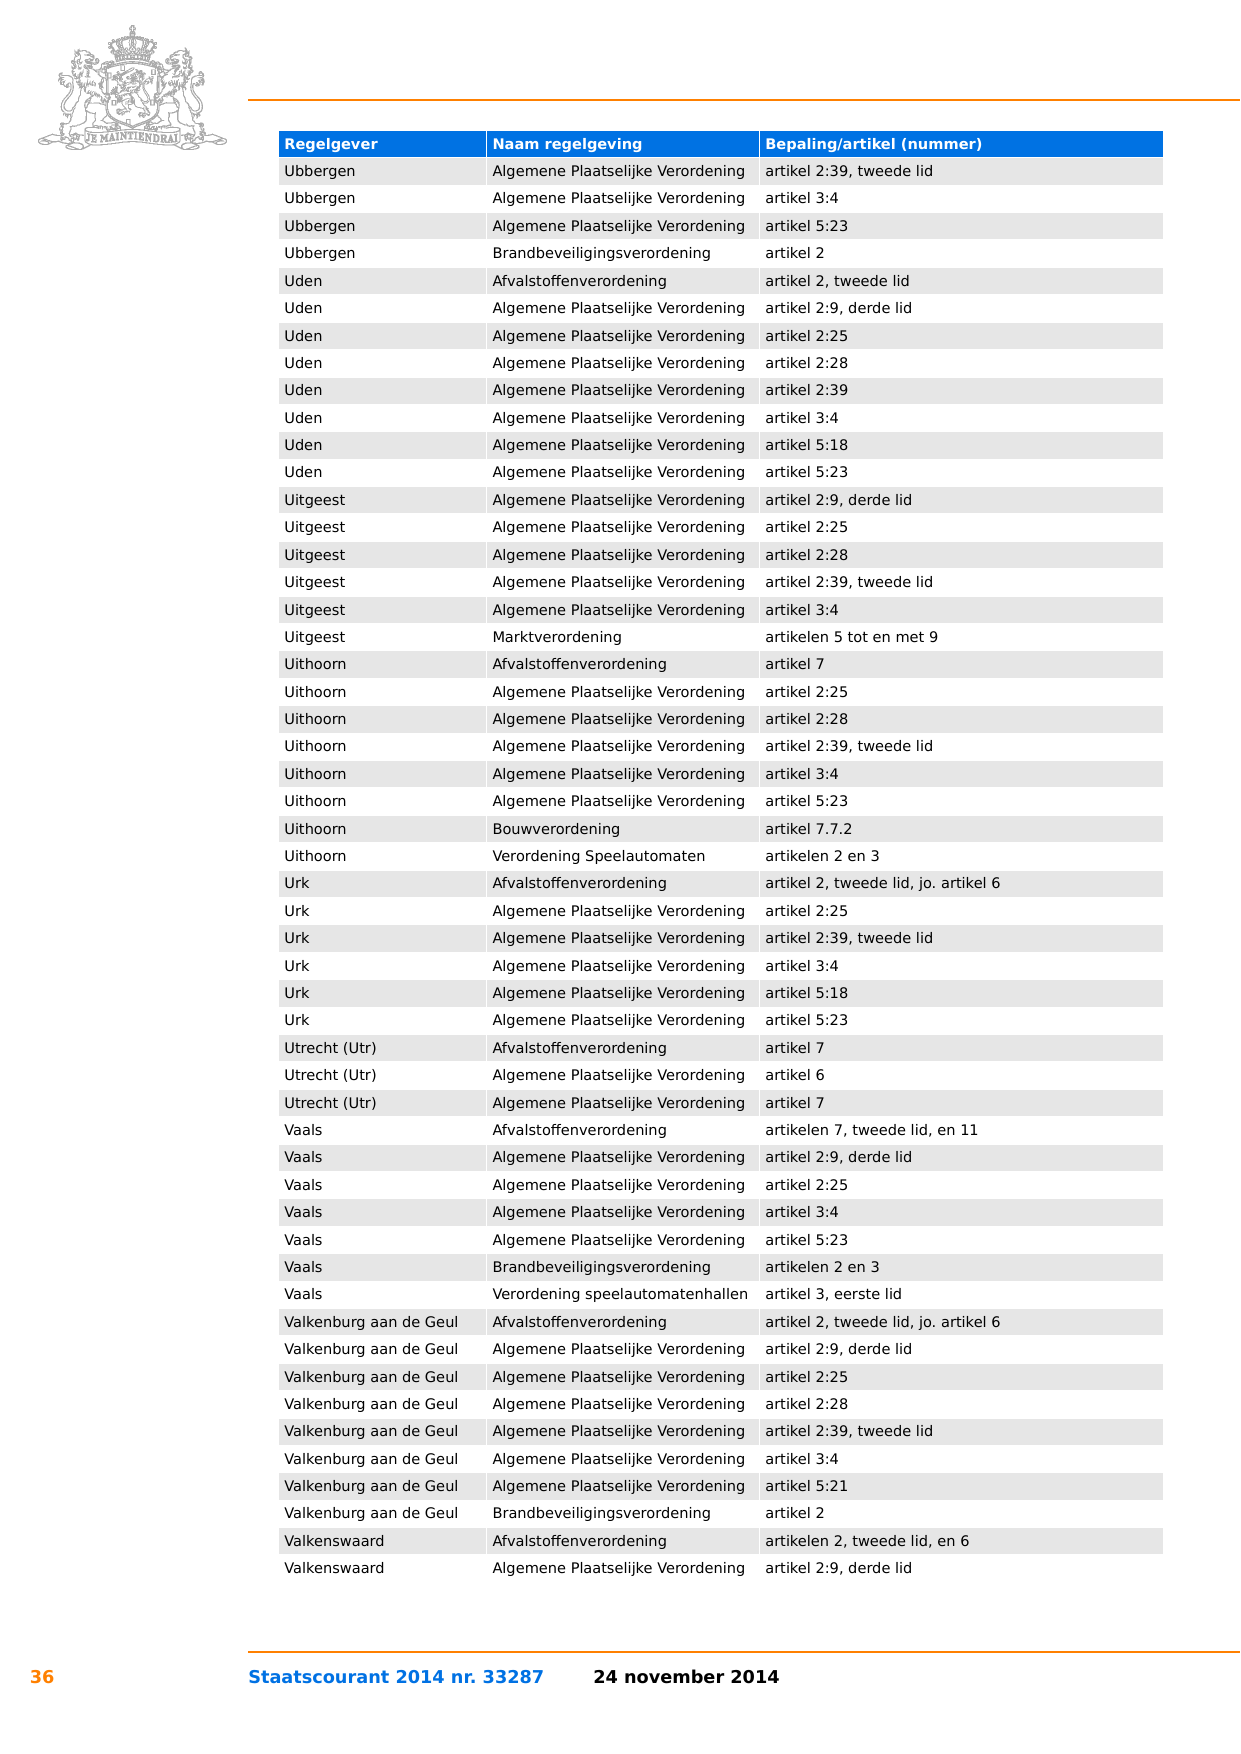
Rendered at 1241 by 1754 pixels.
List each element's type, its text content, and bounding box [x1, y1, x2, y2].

table_cell Uitgeest [279, 624, 486, 650]
table_cell artikel 3:4 [760, 953, 1163, 979]
table_cell Utrecht (Utr) [279, 1063, 486, 1089]
table_cell Algemene Plaatselijke Verordening [487, 1419, 759, 1445]
table_cell Algemene Plaatselijke Verordening [487, 158, 759, 185]
table_cell Algemene Plaatselijke Verordening [487, 1199, 759, 1226]
table_cell artikel 2:28 [760, 350, 1163, 376]
table_cell Algemene Plaatselijke Verordening [487, 1172, 759, 1198]
table_cell Uithoorn [279, 734, 486, 760]
table_cell Valkenburg aan de Geul [279, 1336, 486, 1363]
table_cell artikel 5:23 [760, 789, 1163, 815]
table_cell Algemene Plaatselijke Verordening [487, 405, 759, 431]
table_cell artikel 2:28 [760, 1391, 1163, 1417]
table_cell Algemene Plaatselijke Verordening [487, 1446, 759, 1472]
table_cell Algemene Plaatselijke Verordening [487, 1008, 759, 1034]
table_cell Valkenswaard [279, 1528, 486, 1554]
table_cell Afvalstoffenverordening [487, 1528, 759, 1554]
table_cell artikel 5:23 [760, 460, 1163, 486]
table_cell Uden [279, 432, 486, 459]
table_cell Brandbeveiligingsverordening [487, 1501, 759, 1527]
table_cell Ubbergen [279, 186, 486, 212]
table_cell Algemene Plaatselijke Verordening [487, 1473, 759, 1500]
table_cell Afvalstoffenverordening [487, 1309, 759, 1335]
table_cell artikelen 2 en 3 [760, 1254, 1163, 1281]
table_cell Vaals [279, 1254, 486, 1281]
table_cell Vaals [279, 1227, 486, 1253]
table_cell Afvalstoffenverordening [487, 651, 759, 678]
table_cell artikel 5:23 [760, 1227, 1163, 1253]
table_cell Afvalstoffenverordening [487, 871, 759, 897]
table_cell artikel 3:4 [760, 761, 1163, 787]
table_cell Utrecht (Utr) [279, 1035, 486, 1061]
table_header Regelgever [279, 131, 486, 157]
table_cell Vaals [279, 1199, 486, 1226]
table_cell Algemene Plaatselijke Verordening [487, 898, 759, 924]
table_cell artikel 2:28 [760, 706, 1163, 733]
table_cell artikel 2:39, tweede lid [760, 1419, 1163, 1445]
table_cell Urk [279, 953, 486, 979]
table_cell Valkenswaard [279, 1556, 486, 1582]
table_cell Algemene Plaatselijke Verordening [487, 295, 759, 322]
table_cell Verordening speelautomatenhallen [487, 1282, 759, 1308]
table_cell Algemene Plaatselijke Verordening [487, 1090, 759, 1116]
table_cell Uden [279, 268, 486, 294]
table_cell Urk [279, 925, 486, 952]
table_cell Algemene Plaatselijke Verordening [487, 761, 759, 787]
table_cell artikel 3, eerste lid [760, 1282, 1163, 1308]
table_cell Uithoorn [279, 651, 486, 678]
table_cell artikel 3:4 [760, 1199, 1163, 1226]
picture [38, 25, 227, 150]
table_cell artikel 3:4 [760, 1446, 1163, 1472]
table_cell Uitgeest [279, 487, 486, 513]
table_cell Uithoorn [279, 706, 486, 733]
table_cell artikel 2 [760, 1501, 1163, 1527]
table_cell Uithoorn [279, 843, 486, 869]
table_cell Algemene Plaatselijke Verordening [487, 350, 759, 376]
table_cell Algemene Plaatselijke Verordening [487, 1227, 759, 1253]
table_cell artikel 2:25 [760, 1364, 1163, 1390]
table_cell Vaals [279, 1117, 486, 1143]
table_cell artikel 7 [760, 1090, 1163, 1116]
table_cell Algemene Plaatselijke Verordening [487, 1364, 759, 1390]
table_cell Algemene Plaatselijke Verordening [487, 186, 759, 212]
table_cell Algemene Plaatselijke Verordening [487, 953, 759, 979]
table_cell Algemene Plaatselijke Verordening [487, 980, 759, 1007]
table_cell Brandbeveiligingsverordening [487, 1254, 759, 1281]
table_cell Uden [279, 460, 486, 486]
table_cell Urk [279, 980, 486, 1007]
table_cell artikel 5:18 [760, 432, 1163, 459]
table_cell Valkenburg aan de Geul [279, 1364, 486, 1390]
table_cell Valkenburg aan de Geul [279, 1501, 486, 1527]
table_cell artikel 5:18 [760, 980, 1163, 1007]
table_cell Algemene Plaatselijke Verordening [487, 487, 759, 513]
table_cell artikel 2:39, tweede lid [760, 734, 1163, 760]
table_cell Algemene Plaatselijke Verordening [487, 460, 759, 486]
table_cell Algemene Plaatselijke Verordening [487, 515, 759, 541]
table_cell Utrecht (Utr) [279, 1090, 486, 1116]
table_cell Ubbergen [279, 241, 486, 267]
table_cell Verordening Speelautomaten [487, 843, 759, 869]
table_cell artikelen 7, tweede lid, en 11 [760, 1117, 1163, 1143]
table_cell artikel 2:25 [760, 515, 1163, 541]
table_cell Urk [279, 871, 486, 897]
table_cell Uitgeest [279, 542, 486, 568]
table_cell Uitgeest [279, 597, 486, 623]
table_cell Uitgeest [279, 515, 486, 541]
table_cell artikel 6 [760, 1063, 1163, 1089]
table_cell Uithoorn [279, 789, 486, 815]
table_cell Algemene Plaatselijke Verordening [487, 706, 759, 733]
table_cell artikel 3:4 [760, 186, 1163, 212]
table_cell artikelen 5 tot en met 9 [760, 624, 1163, 650]
table_cell artikel 5:23 [760, 213, 1163, 239]
table_cell Algemene Plaatselijke Verordening [487, 1063, 759, 1089]
table_cell artikel 2:39, tweede lid [760, 925, 1163, 952]
table_cell Vaals [279, 1282, 486, 1308]
table_cell artikel 2:39, tweede lid [760, 569, 1163, 596]
table_cell Urk [279, 898, 486, 924]
table_header Naam regelgeving [487, 131, 759, 157]
table_cell artikel 2:9, derde lid [760, 295, 1163, 322]
table_cell Valkenburg aan de Geul [279, 1473, 486, 1500]
table_cell artikelen 2 en 3 [760, 843, 1163, 869]
table_cell Vaals [279, 1172, 486, 1198]
table_cell artikel 7 [760, 1035, 1163, 1061]
table_cell Urk [279, 1008, 486, 1034]
table_cell Algemene Plaatselijke Verordening [487, 1391, 759, 1417]
table_header Bepaling/artikel (nummer) [760, 131, 1163, 157]
table_cell Uden [279, 405, 486, 431]
table_cell artikel 7 [760, 651, 1163, 678]
table_cell Algemene Plaatselijke Verordening [487, 679, 759, 705]
table_cell Algemene Plaatselijke Verordening [487, 925, 759, 952]
table_cell Algemene Plaatselijke Verordening [487, 1556, 759, 1582]
table_cell artikel 3:4 [760, 405, 1163, 431]
table_cell Valkenburg aan de Geul [279, 1309, 486, 1335]
table_cell Algemene Plaatselijke Verordening [487, 1336, 759, 1363]
table_cell Uithoorn [279, 816, 486, 842]
table_cell Uden [279, 295, 486, 322]
table_cell Afvalstoffenverordening [487, 1035, 759, 1061]
table_cell Algemene Plaatselijke Verordening [487, 432, 759, 459]
table_cell Bouwverordening [487, 816, 759, 842]
table_cell Afvalstoffenverordening [487, 268, 759, 294]
table_cell Afvalstoffenverordening [487, 1117, 759, 1143]
table_cell artikel 2:39, tweede lid [760, 158, 1163, 185]
table_cell artikel 2 [760, 241, 1163, 267]
table_cell Algemene Plaatselijke Verordening [487, 323, 759, 349]
table_cell artikel 2:28 [760, 542, 1163, 568]
table_cell Valkenburg aan de Geul [279, 1391, 486, 1417]
table_cell Algemene Plaatselijke Verordening [487, 1145, 759, 1171]
table_cell Uithoorn [279, 761, 486, 787]
table_cell artikelen 2, tweede lid, en 6 [760, 1528, 1163, 1554]
table_cell Marktverordening [487, 624, 759, 650]
table_cell Algemene Plaatselijke Verordening [487, 569, 759, 596]
table_cell artikel 7.7.2 [760, 816, 1163, 842]
table_cell Algemene Plaatselijke Verordening [487, 378, 759, 404]
table_cell Algemene Plaatselijke Verordening [487, 734, 759, 760]
table_cell artikel 2:25 [760, 679, 1163, 705]
table_cell artikel 2:39 [760, 378, 1163, 404]
table_cell artikel 3:4 [760, 597, 1163, 623]
table_cell artikel 2, tweede lid, jo. artikel 6 [760, 871, 1163, 897]
table_cell Uitgeest [279, 569, 486, 596]
table_cell artikel 5:23 [760, 1008, 1163, 1034]
table_cell Algemene Plaatselijke Verordening [487, 213, 759, 239]
table_cell Valkenburg aan de Geul [279, 1446, 486, 1472]
table_cell Algemene Plaatselijke Verordening [487, 789, 759, 815]
table_cell artikel 2:9, derde lid [760, 1145, 1163, 1171]
table_cell artikel 2:25 [760, 898, 1163, 924]
table_cell Brandbeveiligingsverordening [487, 241, 759, 267]
table_cell artikel 5:21 [760, 1473, 1163, 1500]
table_cell Ubbergen [279, 158, 486, 185]
table_cell artikel 2:9, derde lid [760, 1556, 1163, 1582]
table_cell artikel 2:25 [760, 323, 1163, 349]
table_cell Ubbergen [279, 213, 486, 239]
table_cell Algemene Plaatselijke Verordening [487, 597, 759, 623]
table_cell artikel 2:9, derde lid [760, 487, 1163, 513]
table_cell Valkenburg aan de Geul [279, 1419, 486, 1445]
table_cell Uden [279, 350, 486, 376]
table_cell Algemene Plaatselijke Verordening [487, 542, 759, 568]
table_cell artikel 2, tweede lid, jo. artikel 6 [760, 1309, 1163, 1335]
table_cell artikel 2, tweede lid [760, 268, 1163, 294]
table_cell Vaals [279, 1145, 486, 1171]
table_cell Uithoorn [279, 679, 486, 705]
table_cell artikel 2:25 [760, 1172, 1163, 1198]
table_cell Uden [279, 323, 486, 349]
table_cell Uden [279, 378, 486, 404]
table_cell artikel 2:9, derde lid [760, 1336, 1163, 1363]
